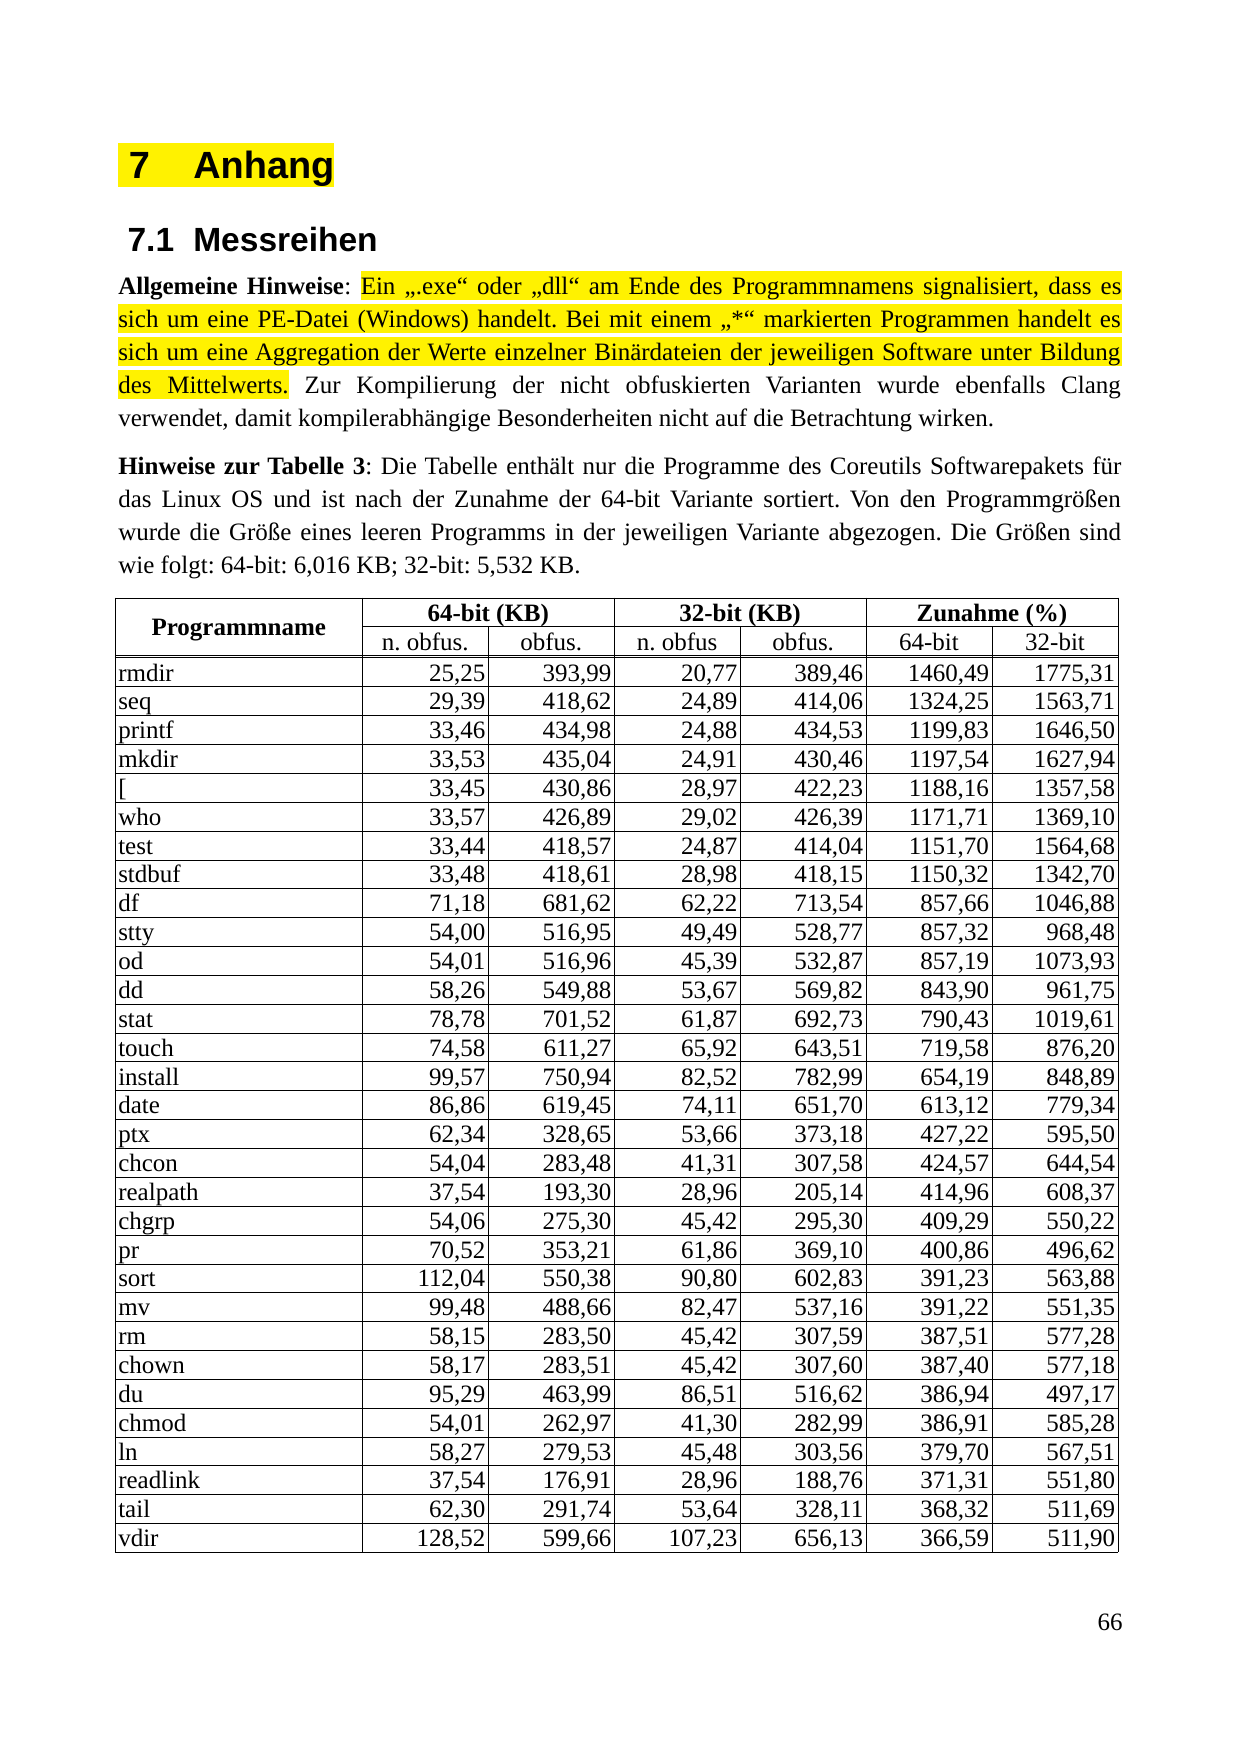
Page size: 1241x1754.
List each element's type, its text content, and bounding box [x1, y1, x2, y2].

table_cell 516,62 [741, 1380, 866, 1408]
table_cell stat [116, 1005, 362, 1033]
table_cell 54,01 [363, 1409, 488, 1437]
table_cell 549,88 [489, 976, 614, 1004]
table_cell 569,82 [741, 976, 866, 1004]
table_cell 876,20 [993, 1034, 1118, 1061]
table_cell 1324,25 [867, 687, 992, 715]
table_cell 37,54 [363, 1178, 488, 1206]
table_cell install [116, 1062, 362, 1090]
table_cell 961,75 [993, 976, 1118, 1004]
table_cell 262,97 [489, 1409, 614, 1437]
table_cell 654,19 [867, 1062, 992, 1090]
table_cell 112,04 [363, 1265, 488, 1292]
table_cell 577,28 [993, 1322, 1118, 1350]
table_cell 53,64 [615, 1495, 740, 1523]
table_cell 434,53 [741, 716, 866, 744]
table_cell 532,87 [741, 947, 866, 975]
table_cell 782,99 [741, 1062, 866, 1090]
table_cell 595,50 [993, 1120, 1118, 1148]
table_cell 28,96 [615, 1178, 740, 1206]
table_cell 387,51 [867, 1322, 992, 1350]
table_cell 58,27 [363, 1438, 488, 1465]
table_cell 488,66 [489, 1293, 614, 1321]
table_cell 550,22 [993, 1207, 1118, 1234]
table_cell 1357,58 [993, 774, 1118, 802]
table_cell 848,89 [993, 1062, 1118, 1090]
table_cell 90,80 [615, 1265, 740, 1292]
table_cell 1073,93 [993, 947, 1118, 975]
table_cell tail [116, 1495, 362, 1523]
table_cell 414,04 [741, 832, 866, 859]
table_cell 283,51 [489, 1351, 614, 1379]
table_cell 779,34 [993, 1091, 1118, 1119]
table_cell 366,59 [867, 1524, 992, 1552]
table_cell 613,12 [867, 1091, 992, 1119]
table_cell 692,73 [741, 1005, 866, 1033]
table_cell 1171,71 [867, 803, 992, 831]
table_cell 1150,32 [867, 861, 992, 888]
table_cell 391,23 [867, 1265, 992, 1292]
table_cell who [116, 803, 362, 831]
table_cell 78,78 [363, 1005, 488, 1033]
table_cell 463,99 [489, 1380, 614, 1408]
table_cell readlink [116, 1466, 362, 1494]
table_cell 511,69 [993, 1495, 1118, 1523]
table_cell printf [116, 716, 362, 744]
table_cell 369,10 [741, 1236, 866, 1263]
table_cell 275,30 [489, 1207, 614, 1234]
table_cell 1369,10 [993, 803, 1118, 831]
table_cell 391,22 [867, 1293, 992, 1321]
table_cell od [116, 947, 362, 975]
table_cell 426,39 [741, 803, 866, 831]
table_cell df [116, 889, 362, 917]
table_cell 71,18 [363, 889, 488, 917]
table_cell chown [116, 1351, 362, 1379]
table_cell 54,01 [363, 947, 488, 975]
table_cell 307,59 [741, 1322, 866, 1350]
table_cell 283,50 [489, 1322, 614, 1350]
table_cell ln [116, 1438, 362, 1465]
table_cell n. obfus. [363, 627, 488, 655]
table_cell 107,23 [615, 1524, 740, 1552]
table_header 64-bit (KB) [363, 599, 614, 626]
table_cell 353,21 [489, 1236, 614, 1263]
table_cell obfus. [741, 627, 866, 655]
table_cell 54,04 [363, 1149, 488, 1177]
table_cell seq [116, 687, 362, 715]
table_cell [ [116, 774, 362, 802]
table_cell 45,42 [615, 1322, 740, 1350]
table_cell 282,99 [741, 1409, 866, 1437]
table_header Programmname [116, 599, 362, 655]
table_cell 24,89 [615, 687, 740, 715]
table_cell 28,96 [615, 1466, 740, 1494]
table_cell 750,94 [489, 1062, 614, 1090]
table_cell touch [116, 1034, 362, 1061]
table_cell 1563,71 [993, 687, 1118, 715]
table_cell 279,53 [489, 1438, 614, 1465]
table_cell obfus. [489, 627, 614, 655]
table_cell 424,57 [867, 1149, 992, 1177]
table_cell 602,83 [741, 1265, 866, 1292]
table_cell 1646,50 [993, 716, 1118, 744]
table_cell pr [116, 1236, 362, 1263]
table_cell 418,61 [489, 861, 614, 888]
table_cell 33,46 [363, 716, 488, 744]
table_cell 1564,68 [993, 832, 1118, 859]
table_cell test [116, 832, 362, 859]
table_cell 24,91 [615, 745, 740, 773]
table_cell 701,52 [489, 1005, 614, 1033]
table_cell 968,48 [993, 918, 1118, 946]
table_cell 28,98 [615, 861, 740, 888]
table_cell 608,37 [993, 1178, 1118, 1206]
table_cell 496,62 [993, 1236, 1118, 1263]
table_cell realpath [116, 1178, 362, 1206]
table_cell 379,70 [867, 1438, 992, 1465]
table_cell 599,66 [489, 1524, 614, 1552]
table_cell 99,57 [363, 1062, 488, 1090]
table_cell mkdir [116, 745, 362, 773]
table_cell 188,76 [741, 1466, 866, 1494]
table_cell 1627,94 [993, 745, 1118, 773]
table_cell 422,23 [741, 774, 866, 802]
subtitle Messreihen [118, 220, 1122, 259]
table_cell 82,52 [615, 1062, 740, 1090]
table_cell 528,77 [741, 918, 866, 946]
table_cell stty [116, 918, 362, 946]
table_cell 58,17 [363, 1351, 488, 1379]
table_cell 857,32 [867, 918, 992, 946]
table_cell 45,48 [615, 1438, 740, 1465]
table_cell 33,45 [363, 774, 488, 802]
table_cell 550,38 [489, 1265, 614, 1292]
table_cell 58,26 [363, 976, 488, 1004]
table_cell 389,46 [741, 658, 866, 686]
table_cell 430,46 [741, 745, 866, 773]
table_cell mv [116, 1293, 362, 1321]
table_cell 70,52 [363, 1236, 488, 1263]
table_cell 64-bit [867, 627, 992, 655]
table_cell 99,48 [363, 1293, 488, 1321]
table_cell 426,89 [489, 803, 614, 831]
table_cell 386,91 [867, 1409, 992, 1437]
table_cell 427,22 [867, 1120, 992, 1148]
table_cell 644,54 [993, 1149, 1118, 1177]
table_cell 368,32 [867, 1495, 992, 1523]
table_cell 619,45 [489, 1091, 614, 1119]
table_cell 1046,88 [993, 889, 1118, 917]
table_cell chmod [116, 1409, 362, 1437]
table_cell 1460,49 [867, 658, 992, 686]
table_cell rm [116, 1322, 362, 1350]
table_cell 551,35 [993, 1293, 1118, 1321]
table_cell 291,74 [489, 1495, 614, 1523]
table_cell stdbuf [116, 861, 362, 888]
table_cell 1188,16 [867, 774, 992, 802]
table_cell chcon [116, 1149, 362, 1177]
table_cell 435,04 [489, 745, 614, 773]
table_cell 33,48 [363, 861, 488, 888]
table_cell 511,90 [993, 1524, 1118, 1552]
table_cell 28,97 [615, 774, 740, 802]
table_cell 857,19 [867, 947, 992, 975]
table_cell 1019,61 [993, 1005, 1118, 1033]
table_cell 33,57 [363, 803, 488, 831]
table_cell 400,86 [867, 1236, 992, 1263]
table_cell 516,95 [489, 918, 614, 946]
table_cell 516,96 [489, 947, 614, 975]
table_cell 585,28 [993, 1409, 1118, 1437]
table_cell 41,31 [615, 1149, 740, 1177]
table_cell 54,00 [363, 918, 488, 946]
table_cell 61,86 [615, 1236, 740, 1263]
table_cell 82,47 [615, 1293, 740, 1321]
table_cell ptx [116, 1120, 362, 1148]
table_header Zunahme (%) [867, 599, 1118, 626]
table_cell 371,31 [867, 1466, 992, 1494]
table_cell 328,65 [489, 1120, 614, 1148]
table_cell 54,06 [363, 1207, 488, 1234]
table_cell 61,87 [615, 1005, 740, 1033]
table_cell 49,49 [615, 918, 740, 946]
table_cell n. obfus [615, 627, 740, 655]
table_cell 386,94 [867, 1380, 992, 1408]
table_cell 551,80 [993, 1466, 1118, 1494]
table_cell 497,17 [993, 1380, 1118, 1408]
table_cell 62,30 [363, 1495, 488, 1523]
table_cell 409,29 [867, 1207, 992, 1234]
table_cell 128,52 [363, 1524, 488, 1552]
table_cell 62,22 [615, 889, 740, 917]
table_cell 32-bit [993, 627, 1118, 655]
table_cell 307,60 [741, 1351, 866, 1379]
table_cell 62,34 [363, 1120, 488, 1148]
table_cell 33,53 [363, 745, 488, 773]
text Allgemeine Hinweise: Ein „.exe“ oder „dll“ am Ende des Programmnamens signalisiert, dass es sich um eine PE-Datei (Windows) handelt. Bei mit einem „*“ markierten Programmen handelt es sich um eine Aggregation der Werte einzelner Binärdateien der jeweiligen Software unter Bildung des Mittelwerts. Zur Kompilierung der nicht obfuskierten Varianten wurde ebenfalls Clang verwendet, damit kompilerabhängige Besonderheiten nicht auf die Betrachtung wirken. [118, 271, 1122, 432]
table_cell 95,29 [363, 1380, 488, 1408]
table_cell rmdir [116, 658, 362, 686]
table_cell 414,96 [867, 1178, 992, 1206]
table_cell 303,56 [741, 1438, 866, 1465]
table_cell 74,58 [363, 1034, 488, 1061]
table_cell 434,98 [489, 716, 614, 744]
table_cell 430,86 [489, 774, 614, 802]
table_cell 24,87 [615, 832, 740, 859]
table_cell 387,40 [867, 1351, 992, 1379]
table_cell 1199,83 [867, 716, 992, 744]
table_cell 719,58 [867, 1034, 992, 1061]
table_cell 393,99 [489, 658, 614, 686]
table_cell 45,39 [615, 947, 740, 975]
table_cell 86,51 [615, 1380, 740, 1408]
table_cell 25,25 [363, 658, 488, 686]
table_cell 418,62 [489, 687, 614, 715]
table_cell 193,30 [489, 1178, 614, 1206]
table_cell 418,15 [741, 861, 866, 888]
table_cell 65,92 [615, 1034, 740, 1061]
table_cell 681,62 [489, 889, 614, 917]
table_cell 33,44 [363, 832, 488, 859]
table_cell 307,58 [741, 1149, 866, 1177]
table_cell 567,51 [993, 1438, 1118, 1465]
table_cell 843,90 [867, 976, 992, 1004]
table_cell 577,18 [993, 1351, 1118, 1379]
table_cell 45,42 [615, 1351, 740, 1379]
table_cell 1775,31 [993, 658, 1118, 686]
table_cell 205,14 [741, 1178, 866, 1206]
table_cell 53,66 [615, 1120, 740, 1148]
table_cell 1151,70 [867, 832, 992, 859]
table_cell 857,66 [867, 889, 992, 917]
table_cell 176,91 [489, 1466, 614, 1494]
table_cell chgrp [116, 1207, 362, 1234]
table_cell 713,54 [741, 889, 866, 917]
table_cell 643,51 [741, 1034, 866, 1061]
table_cell date [116, 1091, 362, 1119]
table_cell 283,48 [489, 1149, 614, 1177]
table_cell 611,27 [489, 1034, 614, 1061]
table_cell 41,30 [615, 1409, 740, 1437]
table_cell 29,39 [363, 687, 488, 715]
table_header 32-bit (KB) [615, 599, 866, 626]
table_cell sort [116, 1265, 362, 1292]
table_cell 24,88 [615, 716, 740, 744]
subtitle Anhang [118, 143, 1122, 187]
table_cell 58,15 [363, 1322, 488, 1350]
table_cell 328,11 [741, 1495, 866, 1523]
table_cell 29,02 [615, 803, 740, 831]
table_cell 1197,54 [867, 745, 992, 773]
table_cell 418,57 [489, 832, 614, 859]
table_cell 1342,70 [993, 861, 1118, 888]
table_cell 45,42 [615, 1207, 740, 1234]
table_cell 37,54 [363, 1466, 488, 1494]
table_cell 656,13 [741, 1524, 866, 1552]
table_cell 20,77 [615, 658, 740, 686]
table_cell 373,18 [741, 1120, 866, 1148]
table_cell du [116, 1380, 362, 1408]
table_cell vdir [116, 1524, 362, 1552]
table_cell 86,86 [363, 1091, 488, 1119]
table_cell 790,43 [867, 1005, 992, 1033]
table_cell 414,06 [741, 687, 866, 715]
table_cell 537,16 [741, 1293, 866, 1321]
text Hinweise zur Tabelle 3: Die Tabelle enthält nur die Programme des Coreutils Softwarepakets für das Linux OS und ist nach der Zunahme der 64-bit Variante sortiert. Von den Programmgrößen wurde die Größe eines leeren Programms in der jeweiligen Variante abgezogen. Die Größen sind wie folgt: 64-bit: 6,016 KB; 32-bit: 5,532 KB. [118, 451, 1122, 579]
table_cell 651,70 [741, 1091, 866, 1119]
table_cell 53,67 [615, 976, 740, 1004]
table_cell 295,30 [741, 1207, 866, 1234]
table_cell 74,11 [615, 1091, 740, 1119]
table_cell 563,88 [993, 1265, 1118, 1292]
table_cell dd [116, 976, 362, 1004]
